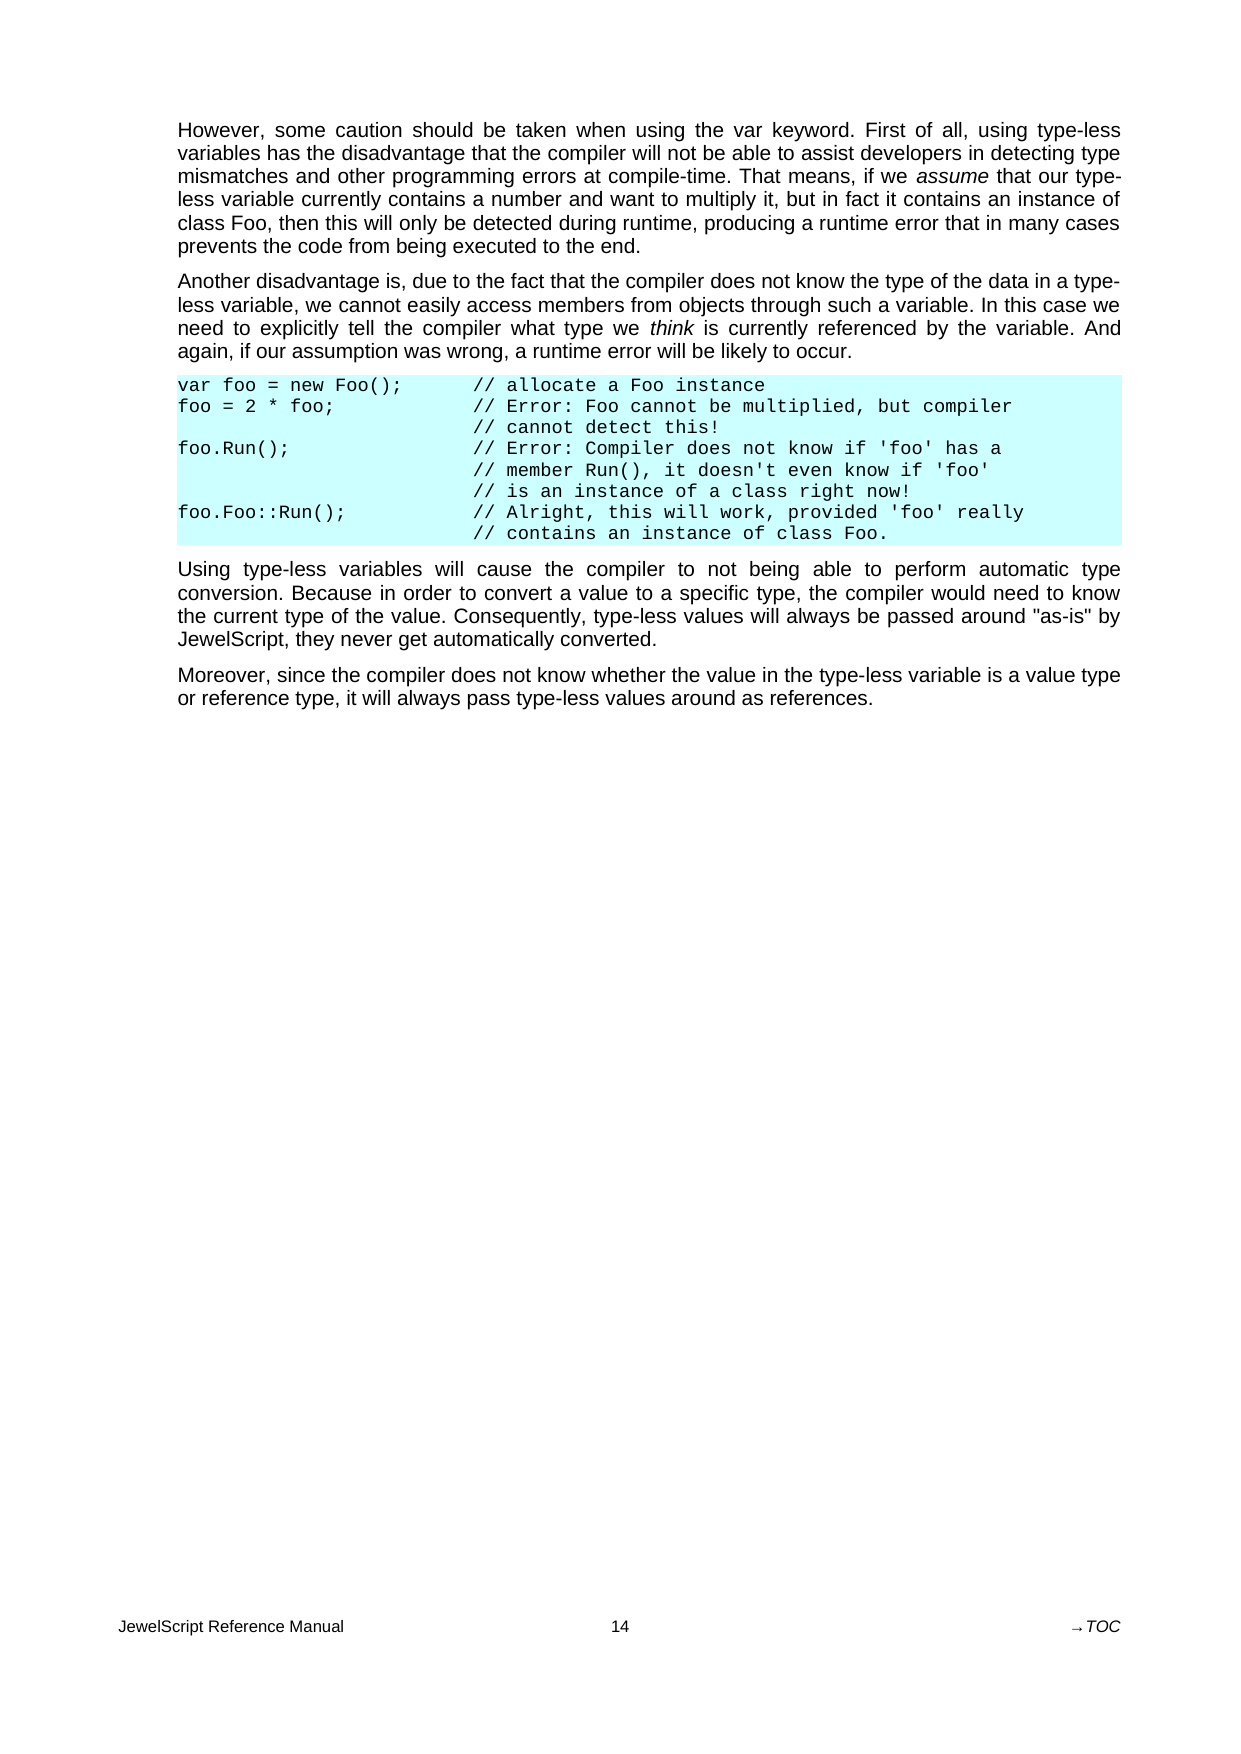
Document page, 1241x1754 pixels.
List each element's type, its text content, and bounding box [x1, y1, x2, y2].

text Using type-less variables will cause the compiler to not being able to perform automatic type conversion. Because in order to convert a value to a specific type, the compiler would need to know the current type of the value. Consequently, type-less values will always be passed around "as-is" by JewelScript, they never get automatically converted. [177, 558, 1122, 651]
text var foo = new Foo(); // allocate a Foo instance foo = 2 * foo; // Error: Foo cannot be multiplied, but compiler // cannot detect this! foo.Run(); // Error: Compiler does not know if 'foo' has a // member Run(), it doesn't even know if 'foo' // is an instance of a class right now! foo.Foo::Run(); // Alright, this will work, provided 'foo' really // contains an instance of class Foo. [177, 375, 1122, 545]
text Another disadvantage is, due to the fact that the compiler does not know the type of the data in a type-less variable, we cannot easily access members from objects through such a variable. In this case we need to explicitly tell the compiler what type we think is currently referenced by the variable. And again, if our assumption was wrong, a runtime error will be likely to occur. [177, 270, 1122, 363]
text However, some caution should be taken when using the var keyword. First of all, using type-less variables has the disadvantage that the compiler will not be able to assist developers in detecting type mismatches and other programming errors at compile-time. That means, if we assume that our type-less variable currently contains a number and want to multiply it, but in fact it contains an instance of class Foo, then this will only be detected during runtime, producing a runtime error that in many cases prevents the code from being executed to the end. [177, 118, 1122, 257]
text Moreover, since the compiler does not know whether the value in the type-less variable is a value type or reference type, it will always pass type-less values around as references. [177, 663, 1122, 710]
